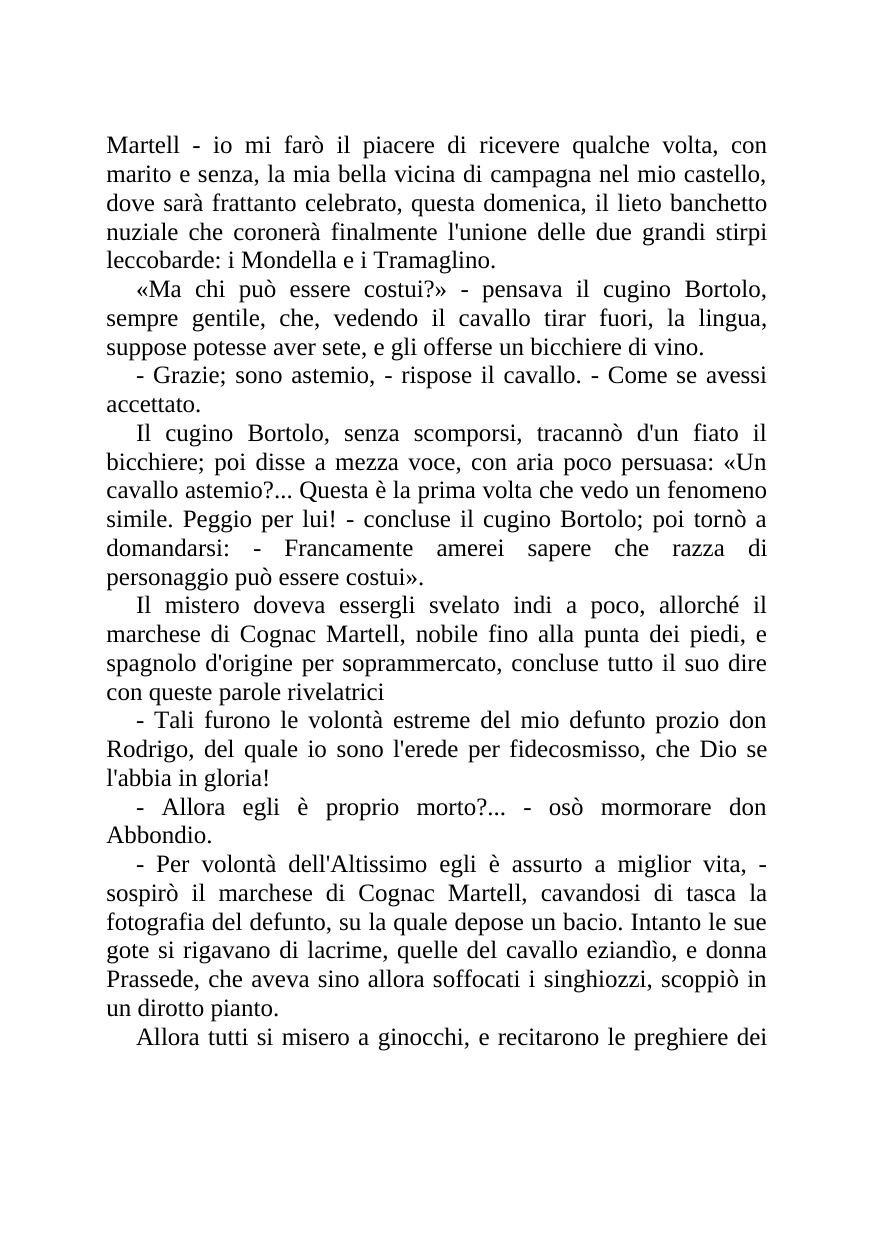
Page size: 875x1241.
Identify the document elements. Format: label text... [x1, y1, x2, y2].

text - Per volontà dell'Altissimo egli è assurto a miglior vita, - sospirò il marchese di Cognac Martell, cavandosi di tasca la fotografia del defunto, su la quale depose un bacio. Intanto le sue gote si rigavano di lacrime, quelle del cavallo eziandìo, e donna Prassede, che aveva sino allora soffocati i singhiozzi, scoppiò in un dirotto pianto. [106, 849, 768, 1022]
text Il mistero doveva essergli svelato indi a poco, allorché il marchese di Cognac Martell, nobile fino alla punta dei piedi, e spagnolo d'origine per soprammercato, concluse tutto il suo dire con queste parole rivelatrici [106, 590, 768, 705]
text - Tali furono le volontà estreme del mio defunto prozio don Rodrigo, del quale io sono l'erede per fidecosmisso, che Dio se l'abbia in gloria! [106, 705, 768, 792]
text Martell - io mi farò il piacere di ricevere qualche volta, con marito e senza, la mia bella vicina di campagna nel mio castello, dove sarà frattanto celebrato, questa domenica, il lieto banchetto nuziale che coronerà finalmente l'unione delle due grandi stirpi leccobarde: i Mondella e i Tramaglino. [106, 130, 768, 274]
text - Allora egli è proprio morto?... - osò mormorare don Abbondio. [106, 792, 768, 849]
text - Grazie; sono astemio, - rispose il cavallo. - Come se avessi accettato. [106, 360, 768, 418]
text «Ma chi può essere costui?» - pensava il cugino Bortolo, sempre gentile, che, vedendo il cavallo tirar fuori, la lingua, suppose potesse aver sete, e gli offerse un bicchiere di vino. [106, 274, 768, 360]
text Il cugino Bortolo, senza scomporsi, tracannò d'un fiato il bicchiere; poi disse a mezza voce, con aria poco persuasa: «Un cavallo astemio?... Questa è la prima volta che vedo un fenomeno simile. Peggio per lui! - concluse il cugino Bortolo; poi tornò a domandarsi: - Francamente amerei sapere che razza di personaggio può essere costui». [106, 418, 768, 590]
text Allora tutti si misero a ginocchi, e recitarono le preghiere dei [106, 1022, 768, 1050]
